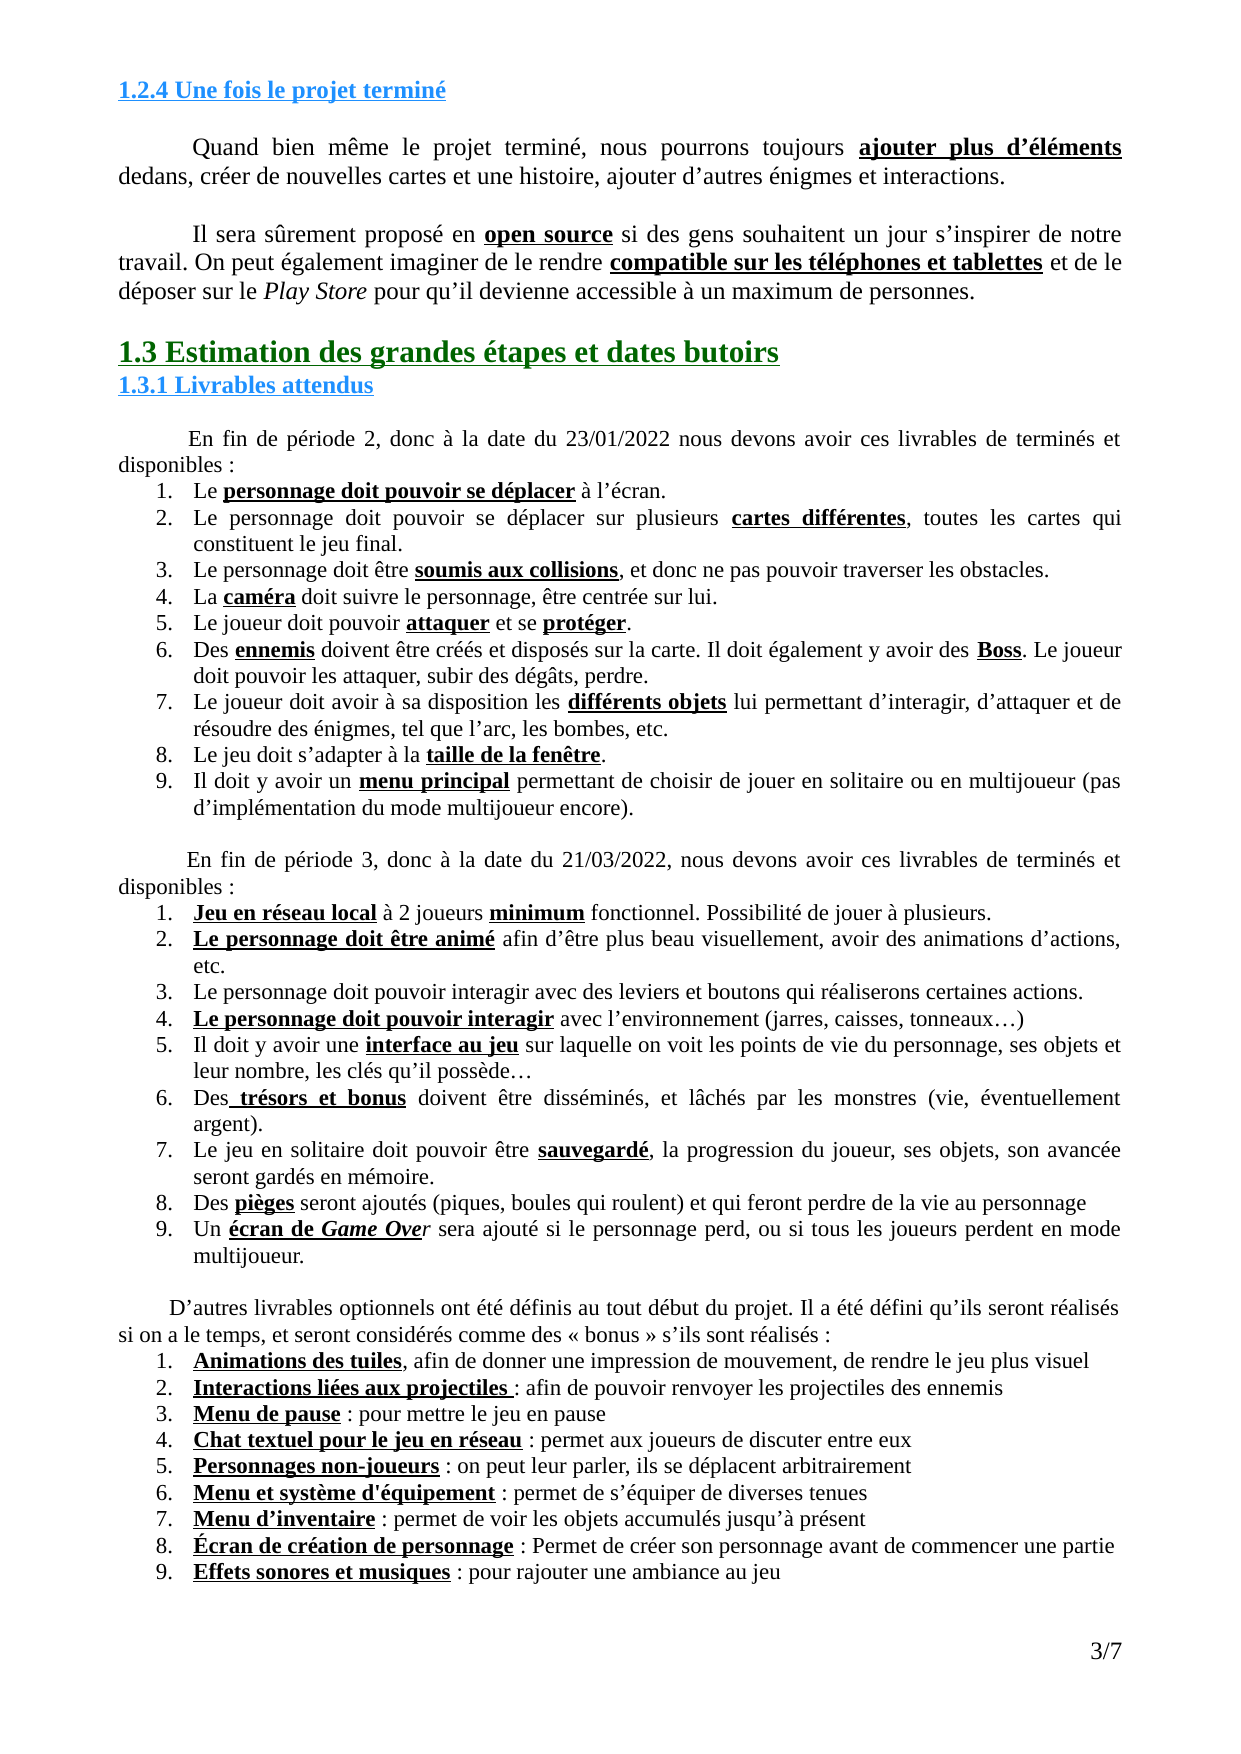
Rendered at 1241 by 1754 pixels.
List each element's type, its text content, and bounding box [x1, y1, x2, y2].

list Le personnage doit pouvoir se déplacer à l’écran. [156, 477, 1122, 504]
list Le personnage doit pouvoir interagir avec des leviers et boutons qui réaliserons certaines actions. [156, 978, 1122, 1004]
text 1.3.1 Livrables attendus [118, 370, 1122, 398]
list Des trésors et bonus doivent être disséminés, et lâchés par les monstres (vie, éventuellement argent). [156, 1084, 1122, 1136]
list Jeu en réseau local à 2 joueurs minimum fonctionnel. Possibilité de jouer à plusieurs. [156, 899, 1122, 926]
text Il sera sûrement proposé en open source si des gens souhaitent un jour s’inspirer de notre travail. On peut également imaginer de le rendre compatible sur les téléphones et tablettes et de le déposer sur le Play Store pour qu’il devienne accessible à un maximum de personnes. [118, 219, 1122, 305]
text 1.3 Estimation des grandes étapes et dates butoirs [118, 334, 1122, 370]
list Menu de pause : pour mettre le jeu en pause [156, 1400, 1122, 1426]
list Il doit y avoir un menu principal permettant de choisir de jouer en solitaire ou en multijoueur (pas d’implémentation du mode multijoueur encore). [156, 767, 1122, 820]
list Le personnage doit être soumis aux collisions, et donc ne pas pouvoir traverser les obstacles. [156, 557, 1122, 583]
list Chat textuel pour le jeu en réseau : permet aux joueurs de discuter entre eux [156, 1426, 1122, 1453]
list Menu d’inventaire : permet de voir les objets accumulés jusqu’à présent [156, 1505, 1122, 1532]
list Effets sonores et musiques : pour rajouter une ambiance au jeu [156, 1558, 1122, 1584]
list Menu et système d'équipement : permet de s’équiper de diverses tenues [156, 1479, 1122, 1505]
list Interactions liées aux projectiles : afin de pouvoir renvoyer les projectiles des ennemis [156, 1373, 1122, 1400]
list Le jeu doit s’adapter à la taille de la fenêtre. [156, 741, 1122, 767]
list Personnages non-joueurs : on peut leur parler, ils se déplacent arbitrairement [156, 1453, 1122, 1479]
list Un écran de Game Over sera ajouté si le personnage perd, ou si tous les joueurs perdent en mode multijoueur. [156, 1215, 1122, 1268]
list Le joueur doit pouvoir attaquer et se protéger. [156, 609, 1122, 636]
text En fin de période 2, donc à la date du 23/01/2022 nous devons avoir ces livrables de terminés et disponibles : [118, 425, 1122, 477]
text En fin de période 3, donc à la date du 21/03/2022, nous devons avoir ces livrables de terminés et disponibles : [118, 846, 1122, 899]
list Le personnage doit être animé afin d’être plus beau visuellement, avoir des animations d’actions, etc. [156, 926, 1122, 978]
list Écran de création de personnage : Permet de créer son personnage avant de commencer une partie [156, 1532, 1122, 1558]
list Des ennemis doivent être créés et disposés sur la carte. Il doit également y avoir des Boss. Le joueur doit pouvoir les attaquer, subir des dégâts, perdre. [156, 636, 1122, 688]
text D’autres livrables optionnels ont été définis au tout début du projet. Il a été défini qu’ils seront réalisés si on a le temps, et seront considérés comme des « bonus » s’ils sont réalisés : [118, 1294, 1122, 1347]
list Animations des tuiles, afin de donner une impression de mouvement, de rendre le jeu plus visuel [156, 1347, 1122, 1373]
list Le jeu en solitaire doit pouvoir être sauvegardé, la progression du joueur, ses objets, son avancée seront gardés en mémoire. [156, 1136, 1122, 1189]
list Il doit y avoir une interface au jeu sur laquelle on voit les points de vie du personnage, ses objets et leur nombre, les clés qu’il possède… [156, 1031, 1122, 1084]
list Le personnage doit pouvoir interagir avec l’environnement (jarres, caisses, tonneaux…) [156, 1004, 1122, 1031]
text 1.2.4 Une fois le projet terminé [118, 75, 1122, 104]
list Le personnage doit pouvoir se déplacer sur plusieurs cartes différentes, toutes les cartes qui constituent le jeu final. [156, 504, 1122, 557]
text Quand bien même le projet terminé, nous pourrons toujours ajouter plus d’éléments dedans, créer de nouvelles cartes et une histoire, ajouter d’autres énigmes et interactions. [118, 132, 1122, 190]
list Le joueur doit avoir à sa disposition les différents objets lui permettant d’interagir, d’attaquer et de résoudre des énigmes, tel que l’arc, les bombes, etc. [156, 688, 1122, 741]
list La caméra doit suivre le personnage, être centrée sur lui. [156, 583, 1122, 609]
list Des pièges seront ajoutés (piques, boules qui roulent) et qui feront perdre de la vie au personnage [156, 1189, 1122, 1215]
